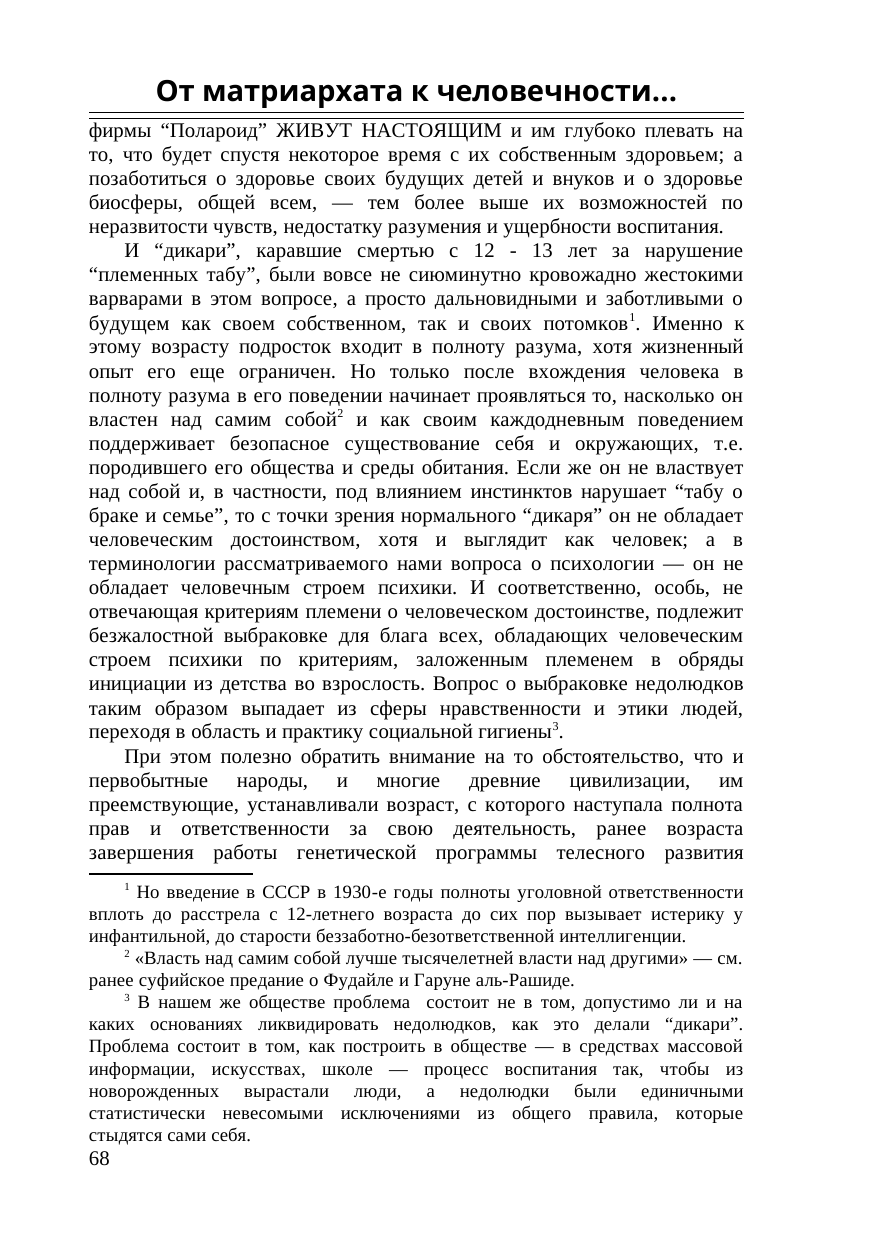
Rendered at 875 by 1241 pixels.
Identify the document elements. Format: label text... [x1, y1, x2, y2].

text При этом полезно обратить внимание на то обстоятельство, что и первобытные народы, и многие древние цивилизации, им преемствующие, устанавливали возраст, с которого наступала полнота прав и ответственности за свою деятельность, ранее возраста завершения работы генетической программы телесного развития [89, 743, 744, 864]
text В нашем же обществе проблема состоит не в том, допустимо ли и на каких основаниях ликвидировать недолюдков, как это делали “дикари”. Проблема состоит в том, как построить в обществе — в средствах массовой информации, искусствах, школе — процесс воспитания так, чтобы из новорожденных вырастали люди, а недолюдки были единичными статистически невесомыми исключениями из общего правила, которые стыдятся сами себя. [89, 991, 744, 1145]
text И “дикари”, каравшие смертью с 12 - 13 лет за нарушение “племенных табу”, были вовсе не сиюминутно кровожадно жестокими варварами в этом вопросе, а просто дальновидными и заботливыми о будущем как своем собственном, так и своих потомков. Именно к этому возрасту подросток входит в полноту разума, хотя жизненный опыт его еще ограничен. Но только после вхождения человека в полноту разума в его поведении начинает проявляться то, насколько он властен над самим собой и как своим каждодневным поведением поддерживает безопасное существование себя и окружающих, т.е. породившего его общества и среды обитания. Если же он не властвует над собой и, в частности, под влиянием инстинктов нарушает “табу о браке и семье”, то с точки зрения нормального “дикаря” он не обладает человеческим достоинством, хотя и выглядит как человек; а в терминологии рассматриваемого нами вопроса о психологии — он не обладает человечным строем психики. И соответственно, особь, не отвечающая критериям племени о человеческом достоинстве, подлежит безжалостной выбраковке для блага всех, обладающих человеческим строем психики по критериям, заложенным племенем в обряды инициации из детства во взрослость. Вопрос о выбраковке недолюдков таким образом выпадает из сферы нравственности и этики людей, переходя в область и практику социальной гигиены. [89, 238, 744, 743]
text «Власть над самим собой лучше тысячелетней власти над другими» — см. ранее суфийское предание о Фудайле и Гаруне аль-Рашиде. [89, 947, 744, 991]
text фирмы “Полароид” ЖИВУТ НАСТОЯЩИМ и им глубоко плевать на то, что будет спустя некоторое время с их собственным здоровьем; а позаботиться о здоровье своих будущих детей и внуков и о здоровье биосферы, общей всем, — тем более выше их возможностей по неразвитости чувств, недостатку разумения и ущербности воспитания. [89, 119, 744, 238]
text Но введение в СССР в 1930‑е годы полноты уголовной ответственности вплоть до расстрела с 12-летнего возраста до сих пор вызывает истерику у инфантильной, до старости беззаботно-безответственной интеллигенции. [89, 880, 744, 947]
